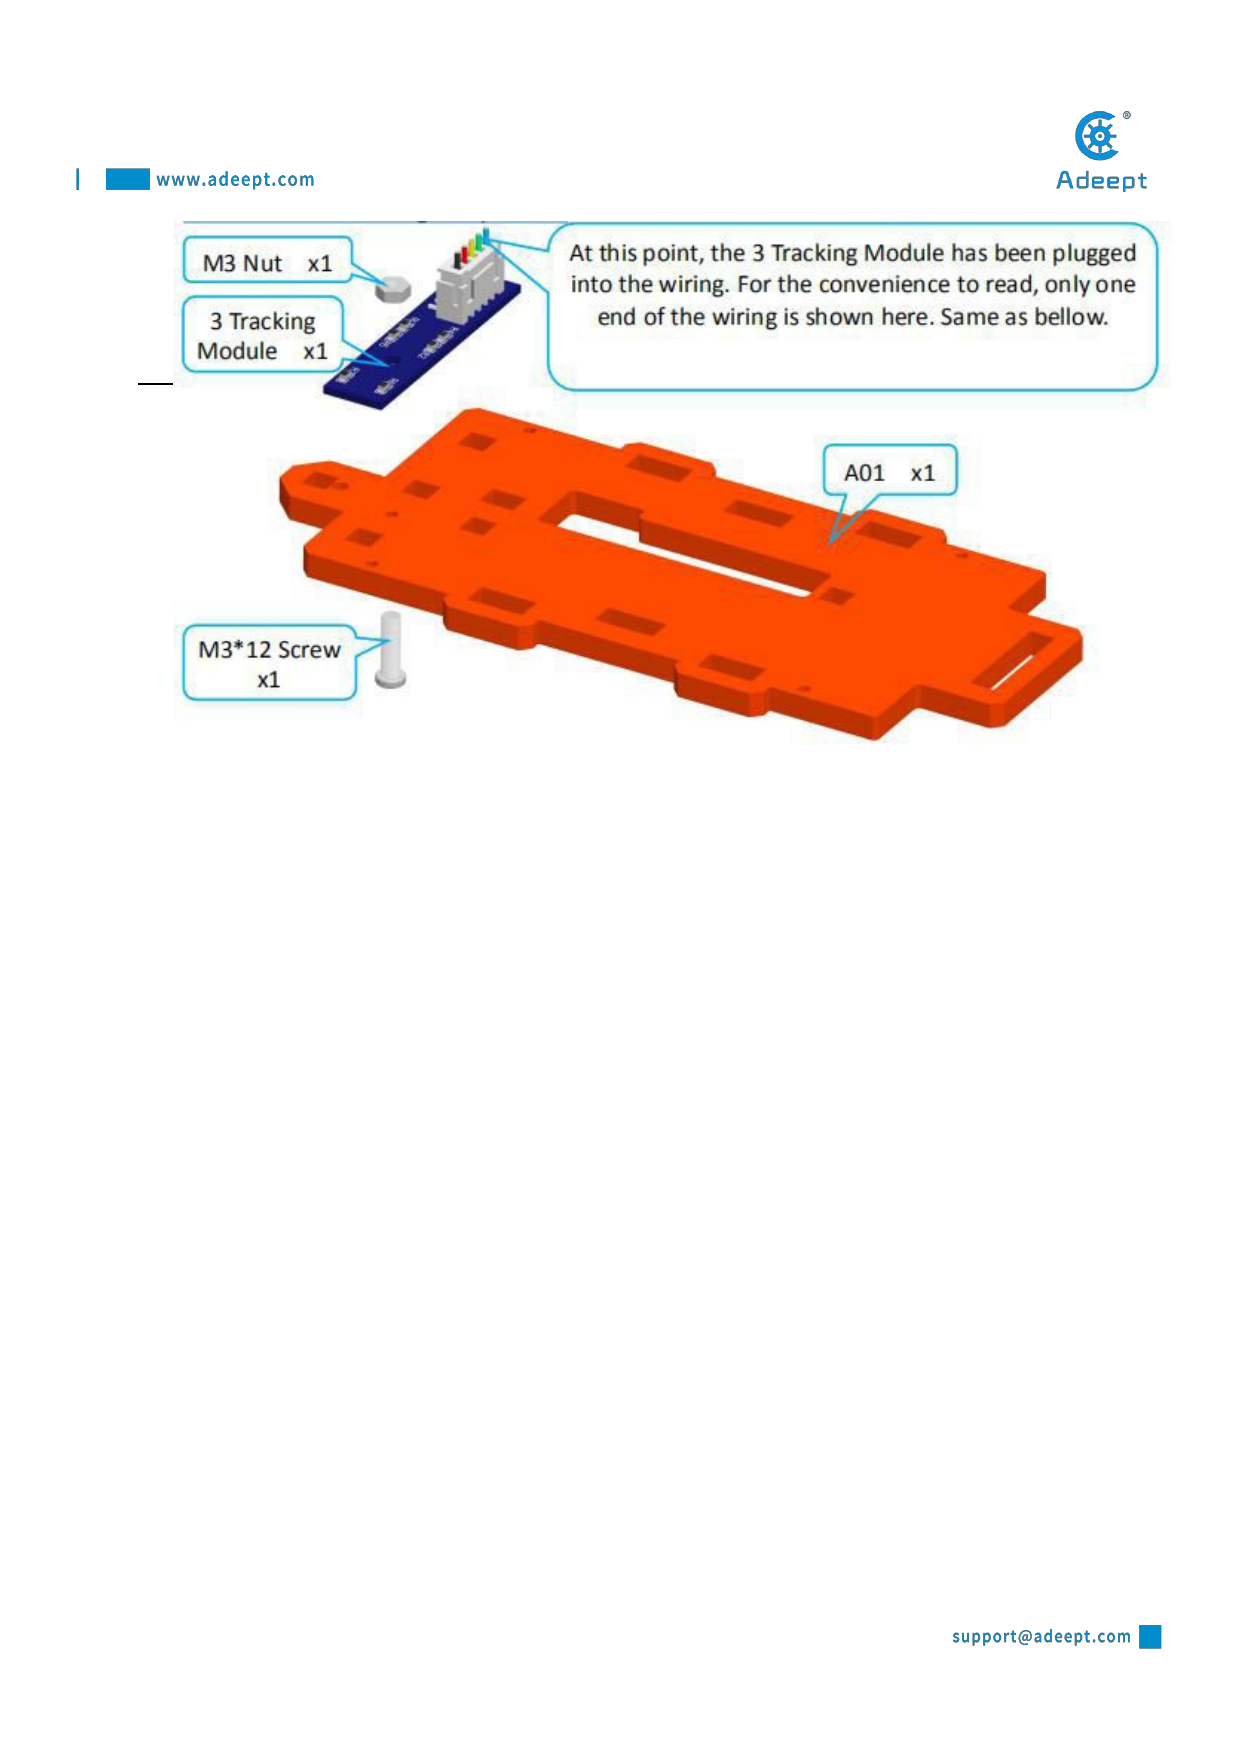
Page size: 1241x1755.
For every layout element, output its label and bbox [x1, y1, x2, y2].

picture [75, 167, 343, 191]
picture [173, 221, 1177, 750]
picture [947, 1625, 1139, 1649]
picture [1056, 111, 1147, 192]
